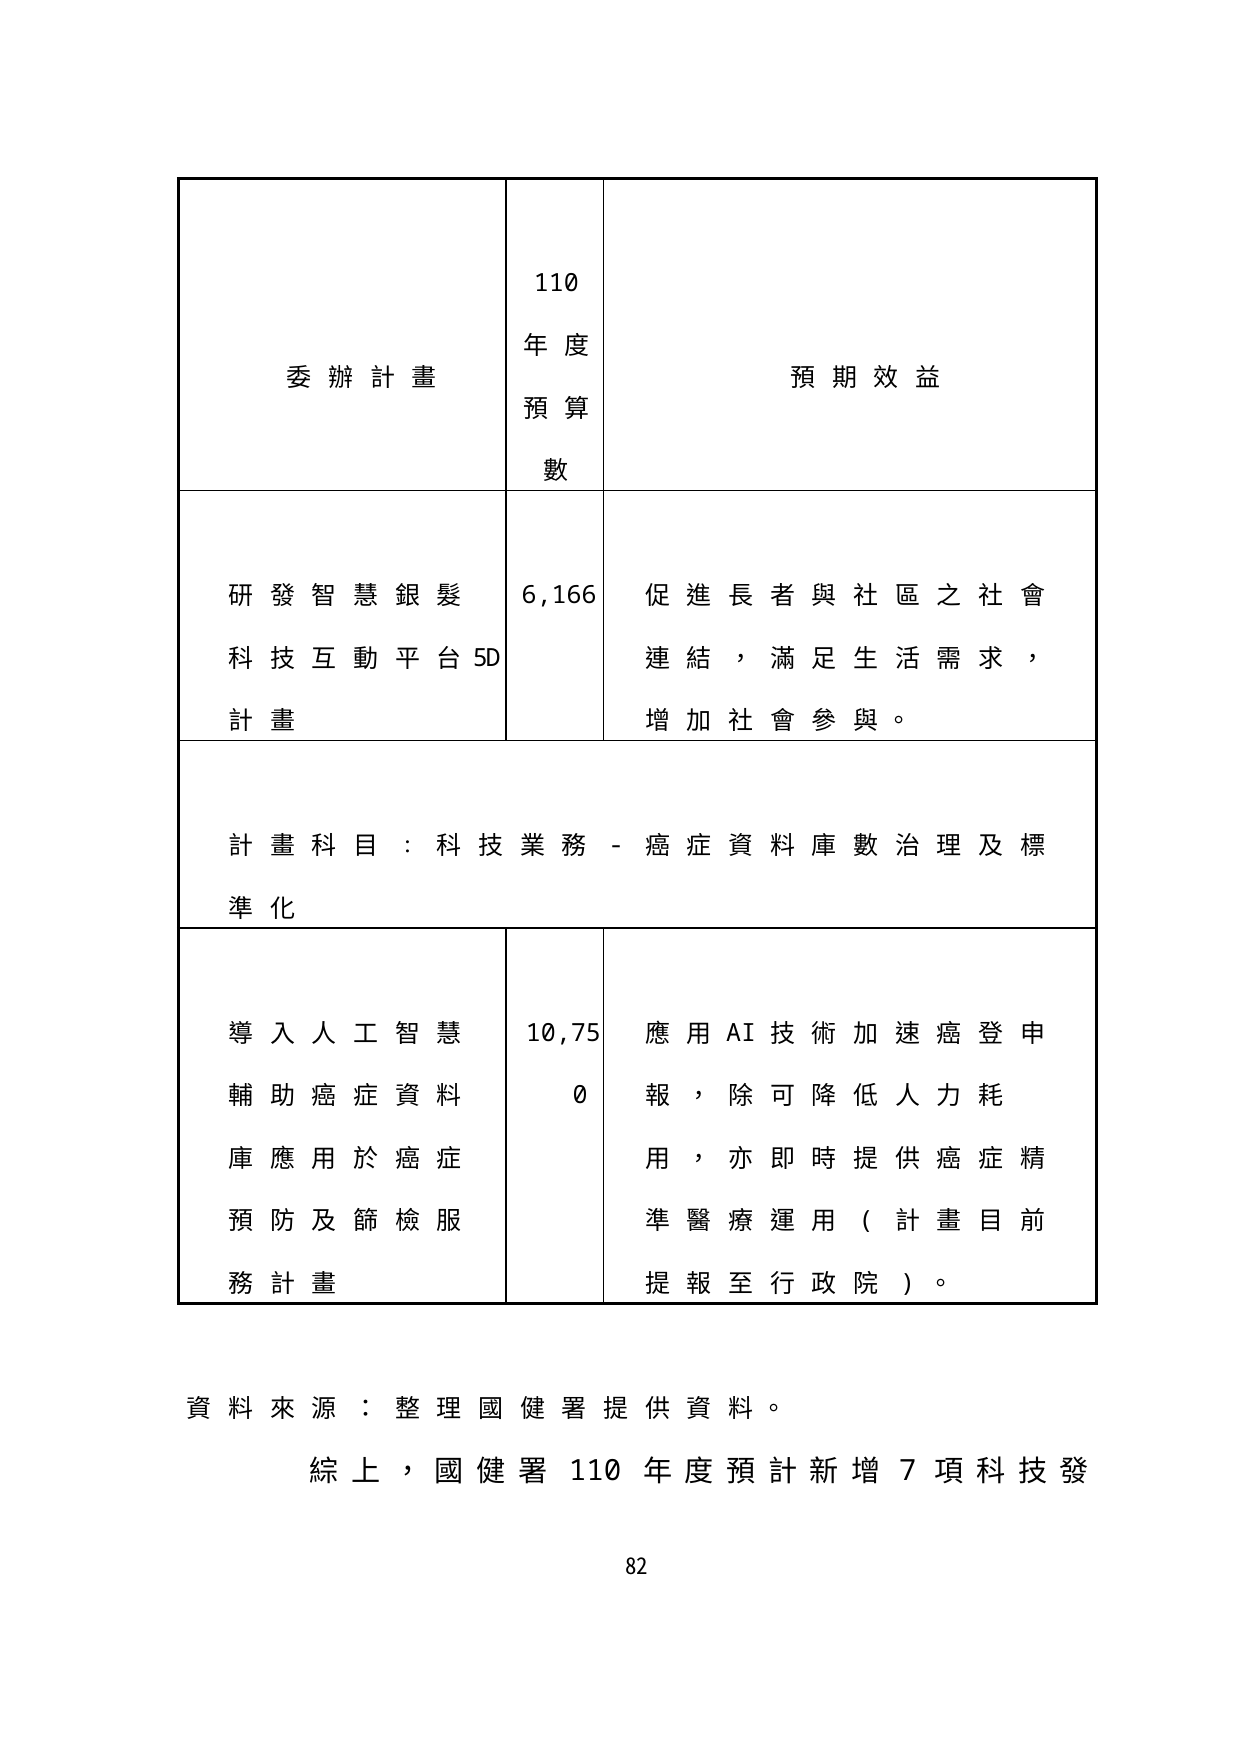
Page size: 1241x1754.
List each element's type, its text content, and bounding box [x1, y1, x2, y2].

table_cell 6,166 [507, 491, 603, 740]
table_cell 應用AI技術加速癌登申報，除可降低人力耗用，亦即時提供癌症精準醫療運用(計畫目前提報至行政院)。 [604, 929, 1095, 1302]
table_cell 導入人工智慧輔助癌症資料庫應用於癌症預防及篩檢服務計畫 [180, 929, 505, 1302]
table_cell 促進長者與社區之社會連結，滿足生活需求，增加社會參與。 [604, 491, 1095, 740]
table_cell 10,750 [507, 929, 603, 1302]
table_cell 研發智慧銀髮科技互動平台5D計畫 [180, 491, 505, 740]
text 綜上，國健署110年度預計新增7項科技發 [237, 1427, 1095, 1490]
table_header 預期效益 [604, 180, 1095, 490]
text 資料來源：整理國健署提供資料。 [178, 1365, 1095, 1427]
table_header 110年度預算數 [507, 180, 603, 490]
table_header 委辦計畫 [180, 180, 505, 490]
table_cell 計畫科目:科技業務-癌症資料庫數治理及標準化 [180, 741, 1095, 927]
